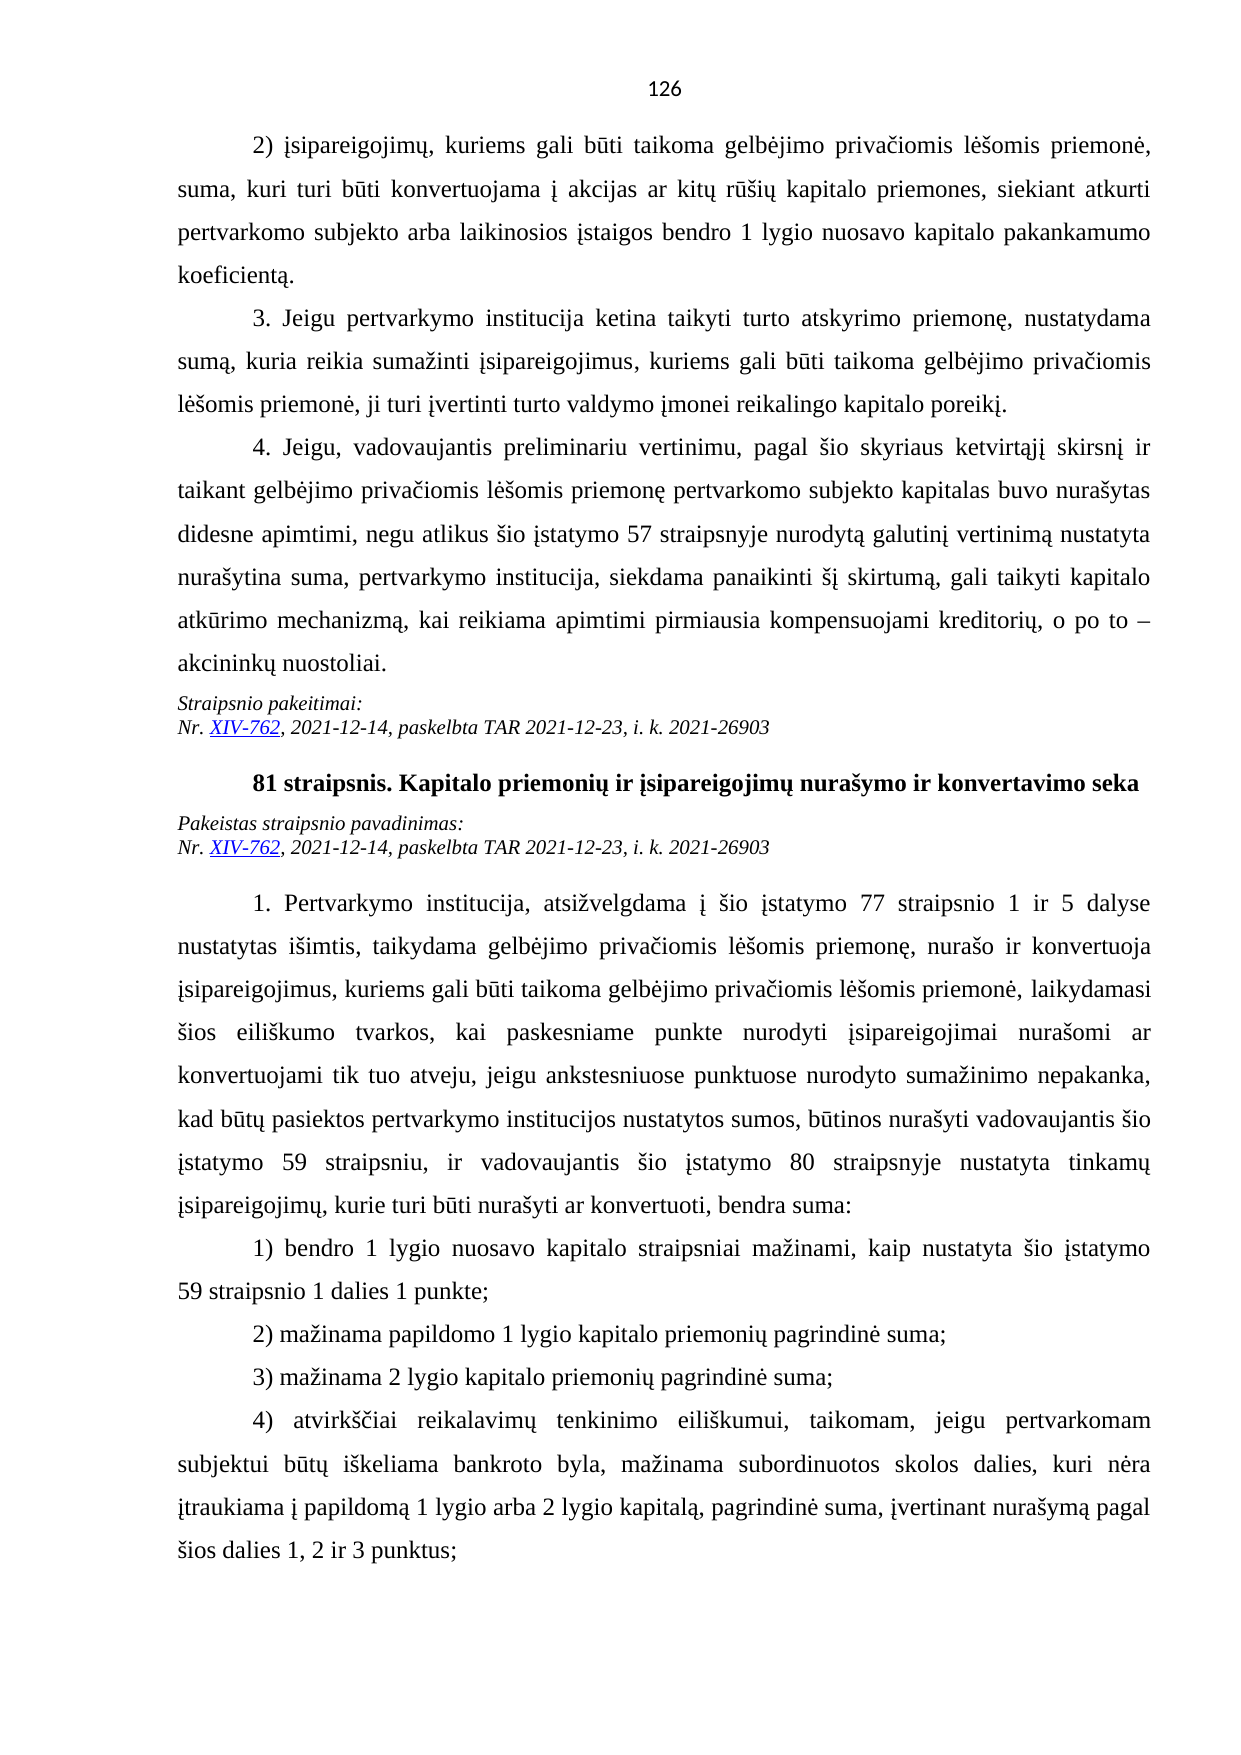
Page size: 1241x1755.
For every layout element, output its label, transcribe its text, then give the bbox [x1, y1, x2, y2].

text Straipsnio pakeitimai: [177, 691, 1152, 715]
text Pakeistas straipsnio pavadinimas: [177, 811, 1152, 835]
text 3) mažinama 2 lygio kapitalo priemonių pagrindinė suma; [177, 1362, 1152, 1391]
text Nr. XIV-762, 2021-12-14, paskelbta TAR 2021-12-23, i. k. 2021-26903 [177, 835, 1152, 859]
text 4. Jeigu, vadovaujantis preliminariu vertinimu, pagal šio skyriaus ketvirtąjį skirsnį ir taikant gelbėjimo privačiomis lėšomis priemonę pertvarkomo subjekto kapitalas buvo nurašytas didesne apimtimi, negu atlikus šio įstatymo 57 straipsnyje nurodytą galutinį vertinimą nustatyta nurašytina suma, pertvarkymo institucija, siekdama panaikinti šį skirtumą, gali taikyti kapitalo atkūrimo mechanizmą, kai reikiama apimtimi pirmiausia kompensuojami kreditorių, o po to – akcininkų nuostoliai. [177, 432, 1152, 677]
text Nr. XIV-762, 2021-12-14, paskelbta TAR 2021-12-23, i. k. 2021-26903 [177, 715, 1152, 739]
text 3. Jeigu pertvarkymo institucija ketina taikyti turto atskyrimo priemonę, nustatydama sumą, kuria reikia sumažinti įsipareigojimus, kuriems gali būti taikoma gelbėjimo privačiomis lėšomis priemonė, ji turi įvertinti turto valdymo įmonei reikalingo kapitalo poreikį. [177, 303, 1152, 418]
text 81 straipsnis. Kapitalo priemonių ir įsipareigojimų nurašymo ir konvertavimo seka [177, 768, 1152, 797]
text 2) įsipareigojimų, kuriems gali būti taikoma gelbėjimo privačiomis lėšomis priemonė, suma, kuri turi būti konvertuojama į akcijas ar kitų rūšių kapitalo priemones, siekiant atkurti pertvarkomo subjekto arba laikinosios įstaigos bendro 1 lygio nuosavo kapitalo pakankamumo koeficientą. [177, 131, 1152, 289]
text 1. Pertvarkymo institucija, atsižvelgdama į šio įstatymo 77 straipsnio 1 ir 5 dalyse nustatytas išimtis, taikydama gelbėjimo privačiomis lėšomis priemonę, nurašo ir konvertuoja įsipareigojimus, kuriems gali būti taikoma gelbėjimo privačiomis lėšomis priemonė, laikydamasi šios eiliškumo tvarkos, kai paskesniame punkte nurodyti įsipareigojimai nurašomi ar konvertuojami tik tuo atveju, jeigu ankstesniuose punktuose nurodyto sumažinimo nepakanka, kad būtų pasiektos pertvarkymo institucijos nustatytos sumos, būtinos nurašyti vadovaujantis šio įstatymo 59 straipsniu, ir vadovaujantis šio įstatymo 80 straipsnyje nustatyta tinkamų įsipareigojimų, kurie turi būti nurašyti ar konvertuoti, bendra suma: [177, 888, 1152, 1219]
text 2) mažinama papildomo 1 lygio kapitalo priemonių pagrindinė suma; [177, 1319, 1152, 1348]
text 4) atvirkščiai reikalavimų tenkinimo eiliškumui, taikomam, jeigu pertvarkomam subjektui būtų iškeliama bankroto byla, mažinama subordinuotos skolos dalies, kuri nėra įtraukiama į papildomą 1 lygio arba 2 lygio kapitalą, pagrindinė suma, įvertinant nurašymą pagal šios dalies 1, 2 ir 3 punktus; [177, 1406, 1152, 1564]
text 1) bendro 1 lygio nuosavo kapitalo straipsniai mažinami, kaip nustatyta šio įstatymo 59 straipsnio 1 dalies 1 punkte; [177, 1233, 1152, 1305]
